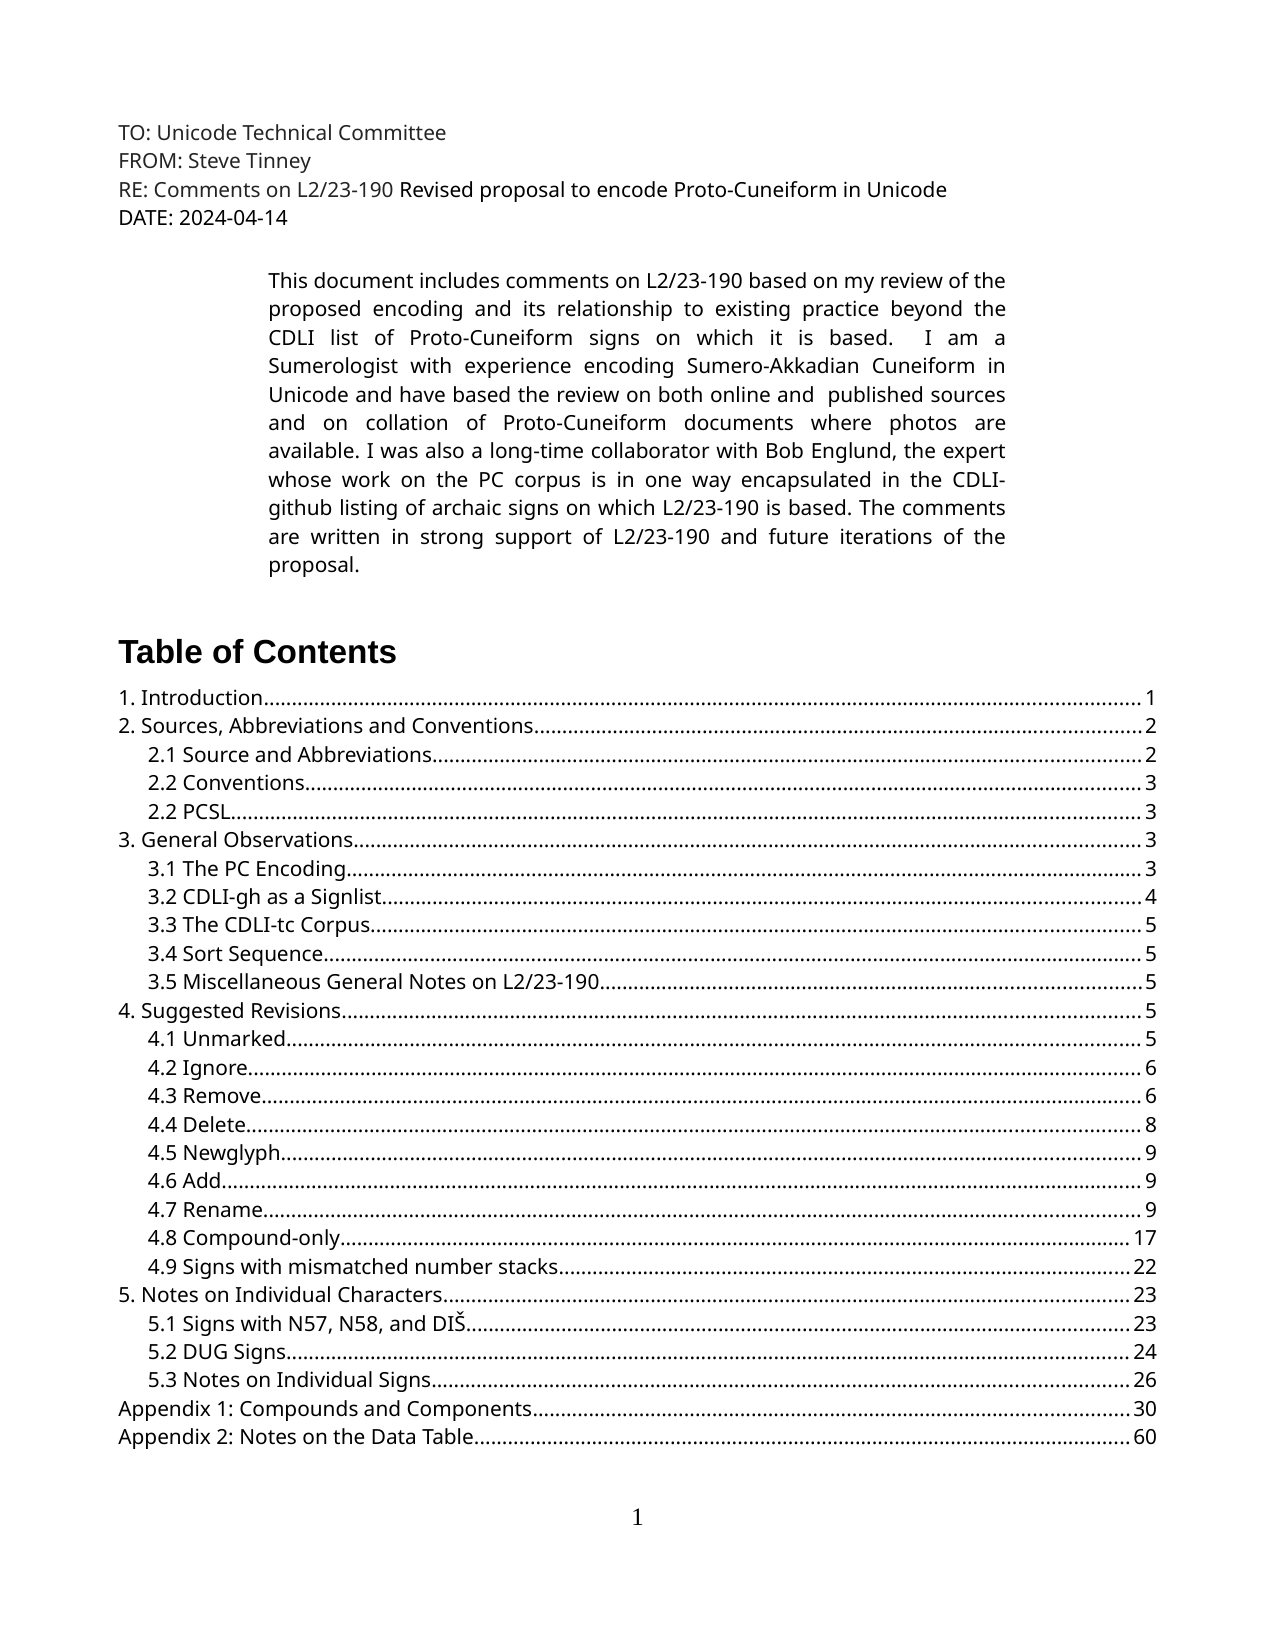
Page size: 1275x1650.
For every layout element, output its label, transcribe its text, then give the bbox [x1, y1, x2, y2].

text 2.1 Source and Abbreviations 2 [148, 740, 1157, 768]
text 5.2 DUG Signs 24 [148, 1337, 1157, 1366]
text 3.4 Sort Sequence 5 [148, 939, 1157, 967]
text 4.2 Ignore 6 [148, 1053, 1157, 1081]
text TO: Unicode Technical Committee FROM: Steve Tinney [118, 118, 1157, 175]
text DATE: 2024-04-14 [118, 203, 1157, 232]
subtitle Table of Contents [118, 632, 1157, 671]
text 4.3 Remove 6 [148, 1081, 1157, 1110]
text 4.6 Add 9 [148, 1167, 1157, 1195]
text 4.8 Compound-only 17 [148, 1223, 1157, 1252]
text 3.3 The CDLI-tc Corpus 5 [148, 911, 1157, 939]
text Appendix 2: Notes on the Data Table 60 [118, 1422, 1157, 1451]
text 3.5 Miscellaneous General Notes on L2/23-190 5 [148, 967, 1157, 996]
text 3.1 The PC Encoding 3 [148, 854, 1157, 882]
text 4.9 Signs with mismatched number stacks 22 [148, 1252, 1157, 1280]
text 5.3 Notes on Individual Signs 26 [148, 1366, 1157, 1394]
text Appendix 1: Compounds and Components 30 [118, 1394, 1157, 1422]
text 2.2 Conventions 3 [148, 768, 1157, 797]
text 3.2 CDLI-gh as a Signlist 4 [148, 882, 1157, 911]
text 5.1 Signs with N57, N58, and DIŠ 23 [148, 1309, 1157, 1337]
text 2. Sources, Abbreviations and Conventions 2 [118, 712, 1157, 740]
text 2.2 PCSL 3 [148, 797, 1157, 825]
text 4. Suggested Revisions 5 [118, 996, 1157, 1024]
text 4.7 Rename 9 [148, 1195, 1157, 1223]
text 5. Notes on Individual Characters 23 [118, 1280, 1157, 1309]
text 1. Introduction 1 [118, 683, 1157, 712]
text 4.1 Unmarked 5 [148, 1024, 1157, 1053]
text This document includes comments on L2/23-190 based on my review of the proposed encoding and its relationship to existing practice beyond the CDLI list of Proto-Cuneiform signs on which it is based. I am a Sumerologist with experience encoding Sumero-Akkadian Cuneiform in Unicode and have based the review on both online and published sources and on collation of Proto-Cuneiform documents where photos are available. I was also a long-time collaborator with Bob Englund, the expert whose work on the PC corpus is in one way encapsulated in the CDLI-github listing of archaic signs on which L2/23-190 is based. The comments are written in strong support of L2/23-190 and future iterations of the proposal. [268, 232, 1007, 579]
text 4.5 Newglyph 9 [148, 1138, 1157, 1167]
text 3. General Observations 3 [118, 825, 1157, 854]
text RE: Comments on L2/23-190 Revised proposal to encode Proto-Cuneiform in Unicode [118, 175, 1157, 203]
text 4.4 Delete 8 [148, 1110, 1157, 1138]
